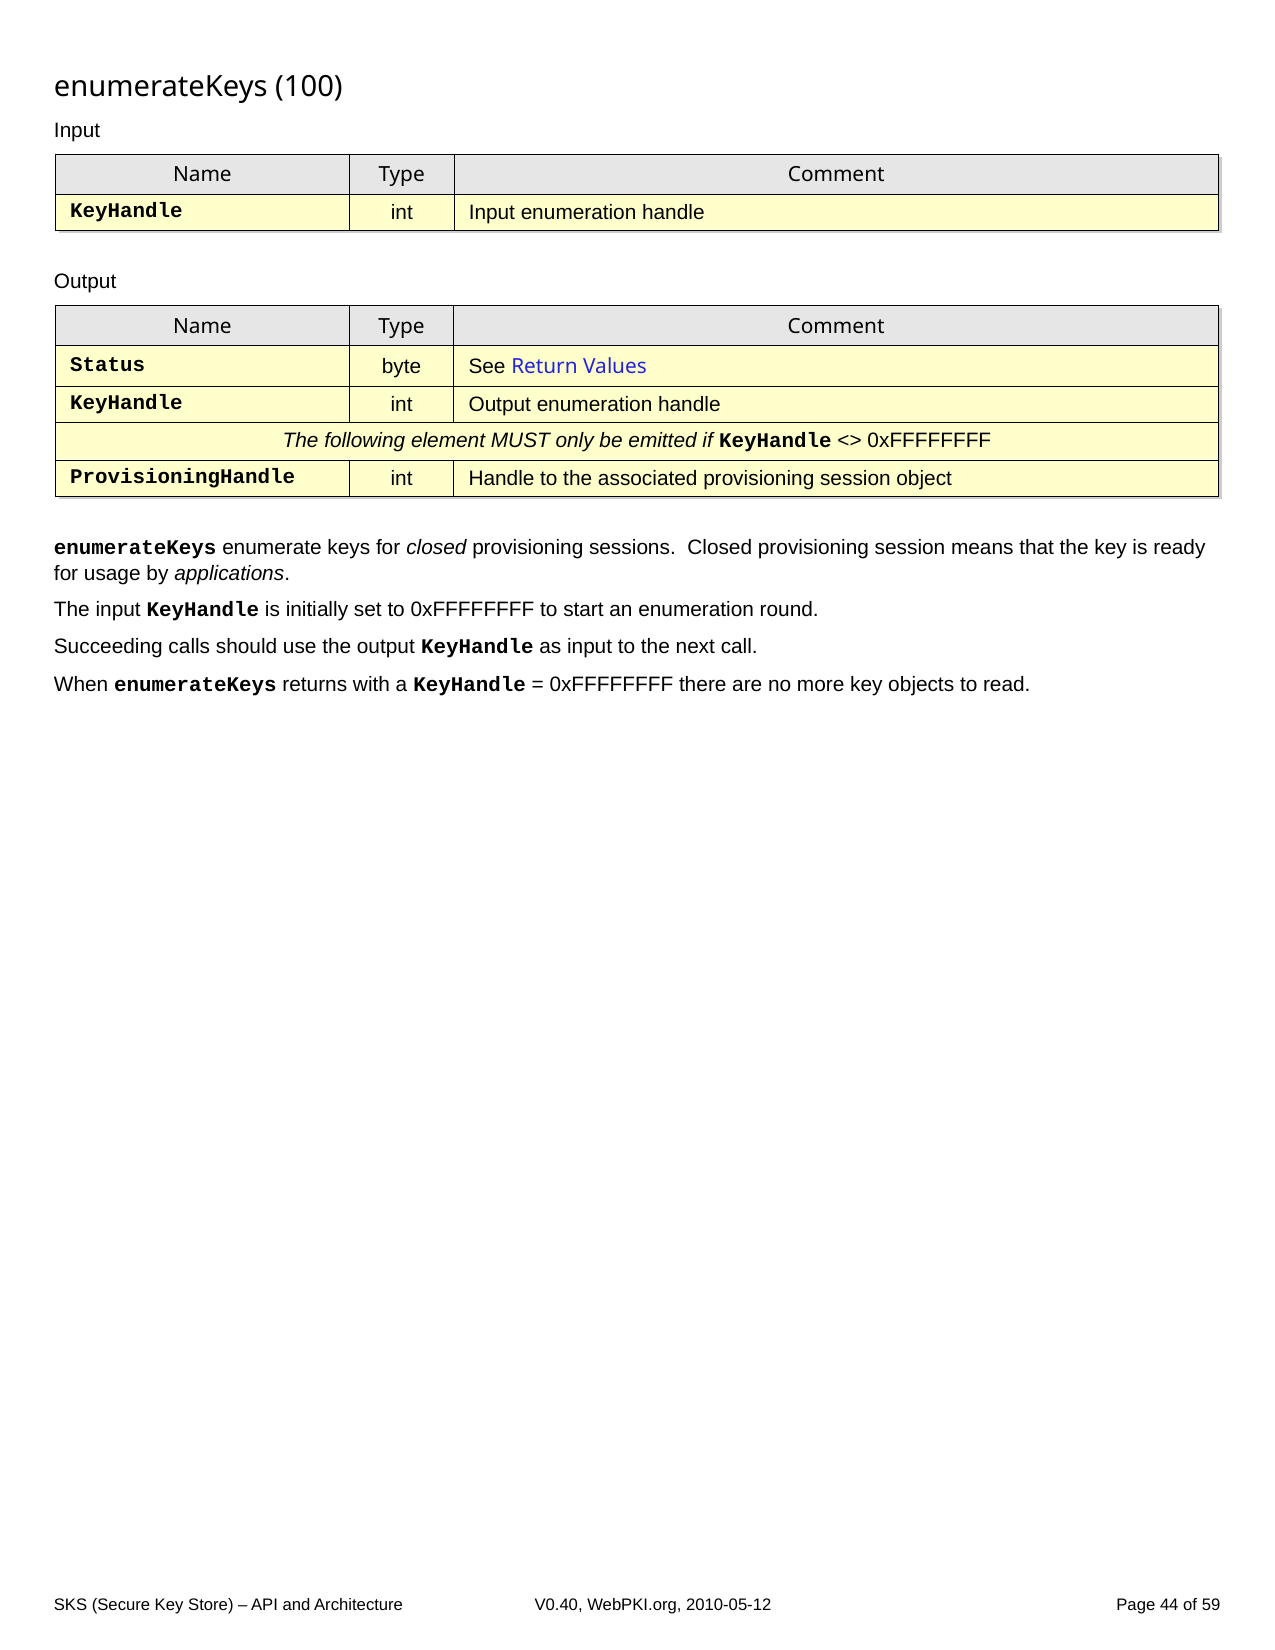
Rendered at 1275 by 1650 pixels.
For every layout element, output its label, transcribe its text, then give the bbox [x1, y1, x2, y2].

table_cell Status [56, 346, 349, 386]
text Input [54, 118, 1221, 142]
table_header Comment [454, 306, 1218, 345]
table_cell int [350, 195, 454, 230]
text enumerateKeys enumerate keys for closed provisioning sessions. Closed provisioning session means that the key is ready for usage by applications. [54, 535, 1221, 585]
table_header Type [350, 306, 453, 345]
text Succeeding calls should use the output KeyHandle as input to the next call. [54, 634, 1221, 660]
table_cell Handle to the associated provisioning session object [454, 461, 1218, 496]
table_cell KeyHandle [56, 195, 349, 230]
table_cell See Return Values [454, 346, 1218, 386]
table_cell Input enumeration handle [455, 195, 1218, 230]
table_cell int [350, 387, 453, 422]
subtitle enumerateKeys (100) [54, 66, 1221, 105]
table_header Name [56, 155, 349, 194]
table_cell ProvisioningHandle [56, 461, 349, 496]
text Output [54, 269, 1221, 293]
table_cell byte [350, 346, 453, 386]
table_cell Output enumeration handle [454, 387, 1218, 422]
table_cell KeyHandle [56, 387, 349, 422]
table_header Name [56, 306, 349, 345]
text The input KeyHandle is initially set to 0xFFFFFFFF to start an enumeration round. [54, 596, 1221, 622]
table_cell int [350, 461, 453, 496]
table_header Type [350, 155, 454, 194]
table_header Comment [455, 155, 1218, 194]
text When enumerateKeys returns with a KeyHandle = 0xFFFFFFFF there are no more key objects to read. [54, 672, 1221, 697]
table_cell The following element MUST only be emitted if KeyHandle <> 0xFFFFFFFF [56, 423, 1218, 459]
